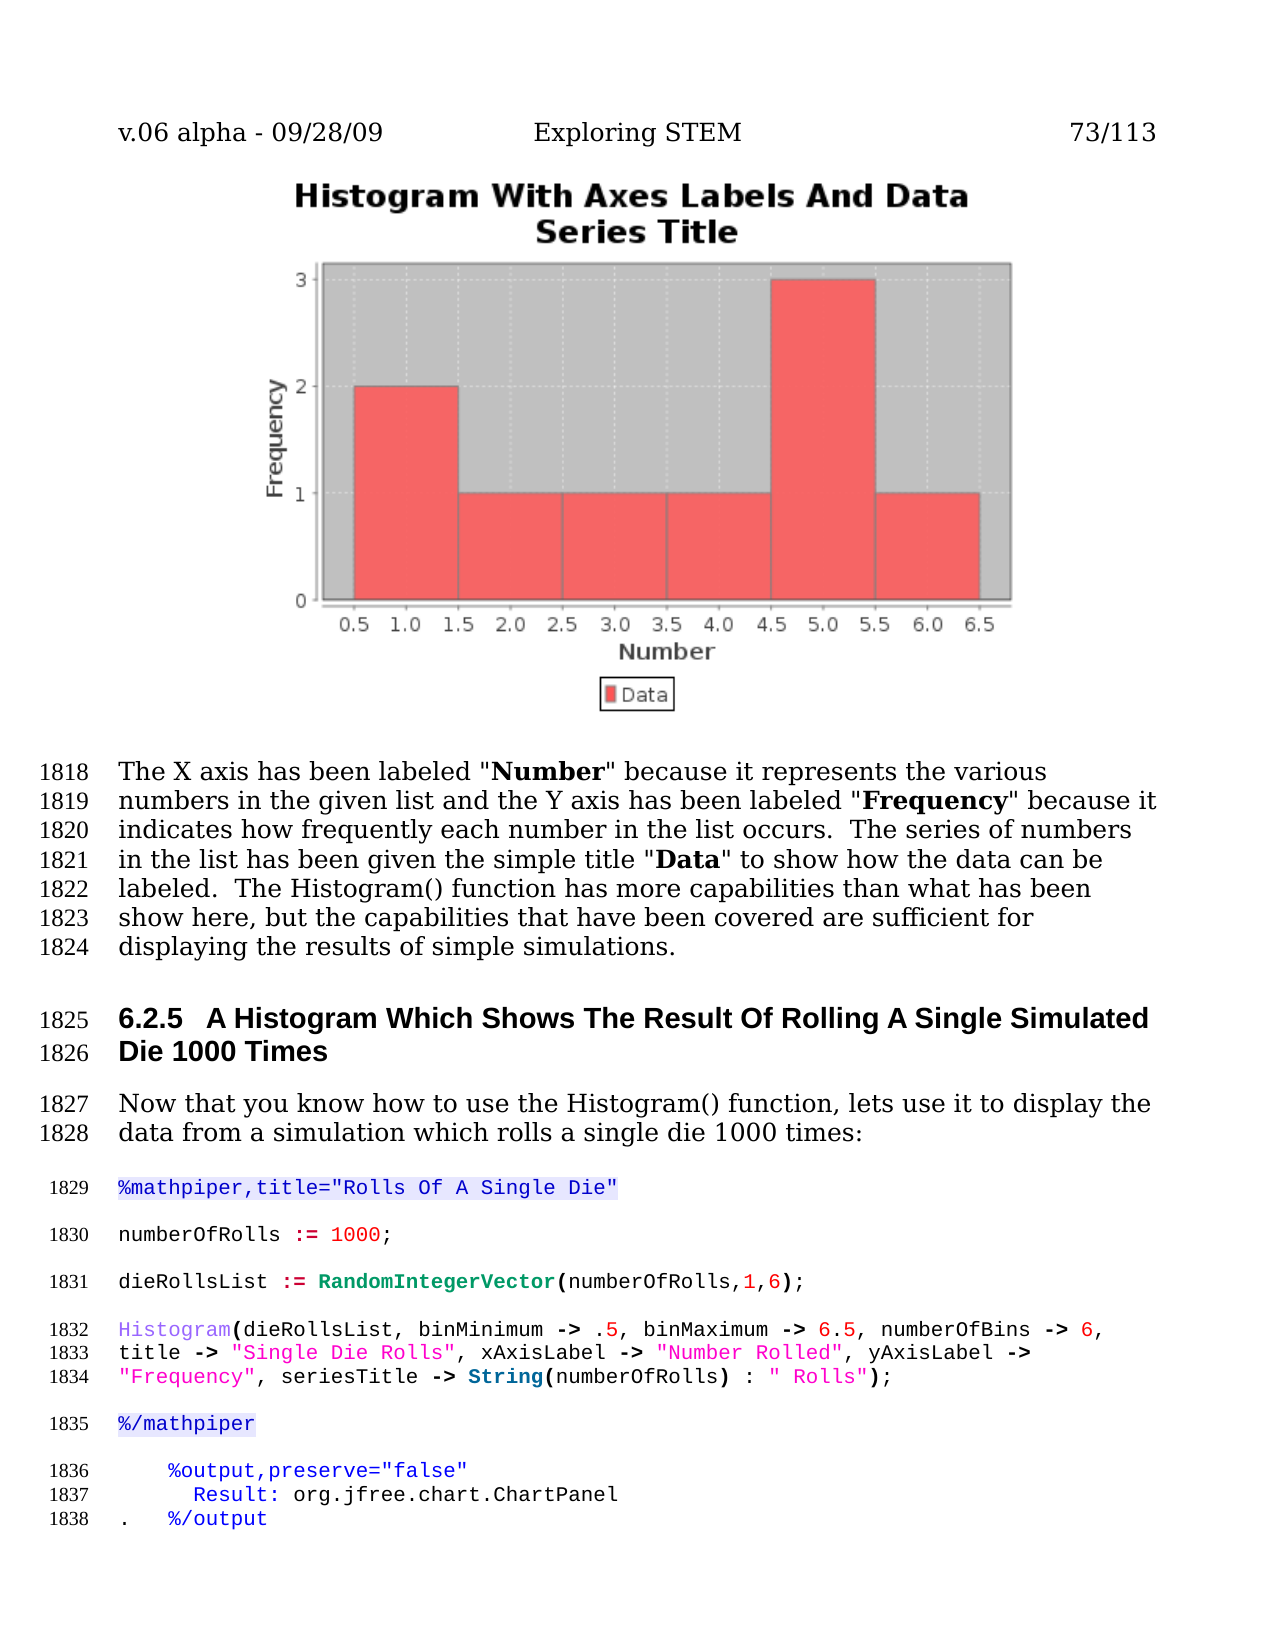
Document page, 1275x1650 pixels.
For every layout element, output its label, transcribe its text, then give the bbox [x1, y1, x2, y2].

text Result: org.jfree.chart.ChartPanel [118, 1484, 1157, 1508]
text dieRollsList := RandomIntegerVector(numberOfRolls,1,6); [118, 1271, 1157, 1295]
text numberOfRolls := 1000; [118, 1224, 1157, 1248]
picture [245, 176, 1030, 713]
text Histogram(dieRollsList, binMinimum -> .5, binMaximum -> 6.5, numberOfBins -> 6, title -> "Single Die Rolls", xAxisLabel -> "Number Rolled", yAxisLabel -> "Frequency", seriesTitle -> String(numberOfRolls) : " Rolls"); [118, 1319, 1157, 1389]
text %mathpiper,title="Rolls Of A Single Die" [118, 1177, 1157, 1200]
text Now that you know how to use the Histogram() function, lets use it to display the data from a simulation which rolls a single die 1000 times: [118, 1089, 1157, 1147]
text %/mathpiper [118, 1413, 1157, 1437]
text . %/output [118, 1508, 1157, 1531]
text %output,preserve="false" [118, 1461, 1157, 1484]
text The X axis has been labeled "Number" because it represents the various numbers in the given list and the Y axis has been labeled "Frequency" because it indicates how frequently each number in the list occurs. The series of numbers in the list has been given the simple title "Data" to show how the data can be labeled. The Histogram() function has more capabilities than what has been show here, but the capabilities that have been covered are sufficient for displaying the results of simple simulations. [118, 757, 1157, 962]
subtitle A Histogram Which Shows The Result Of Rolling A Single Simulated Die 1000 Times [118, 1001, 1157, 1068]
